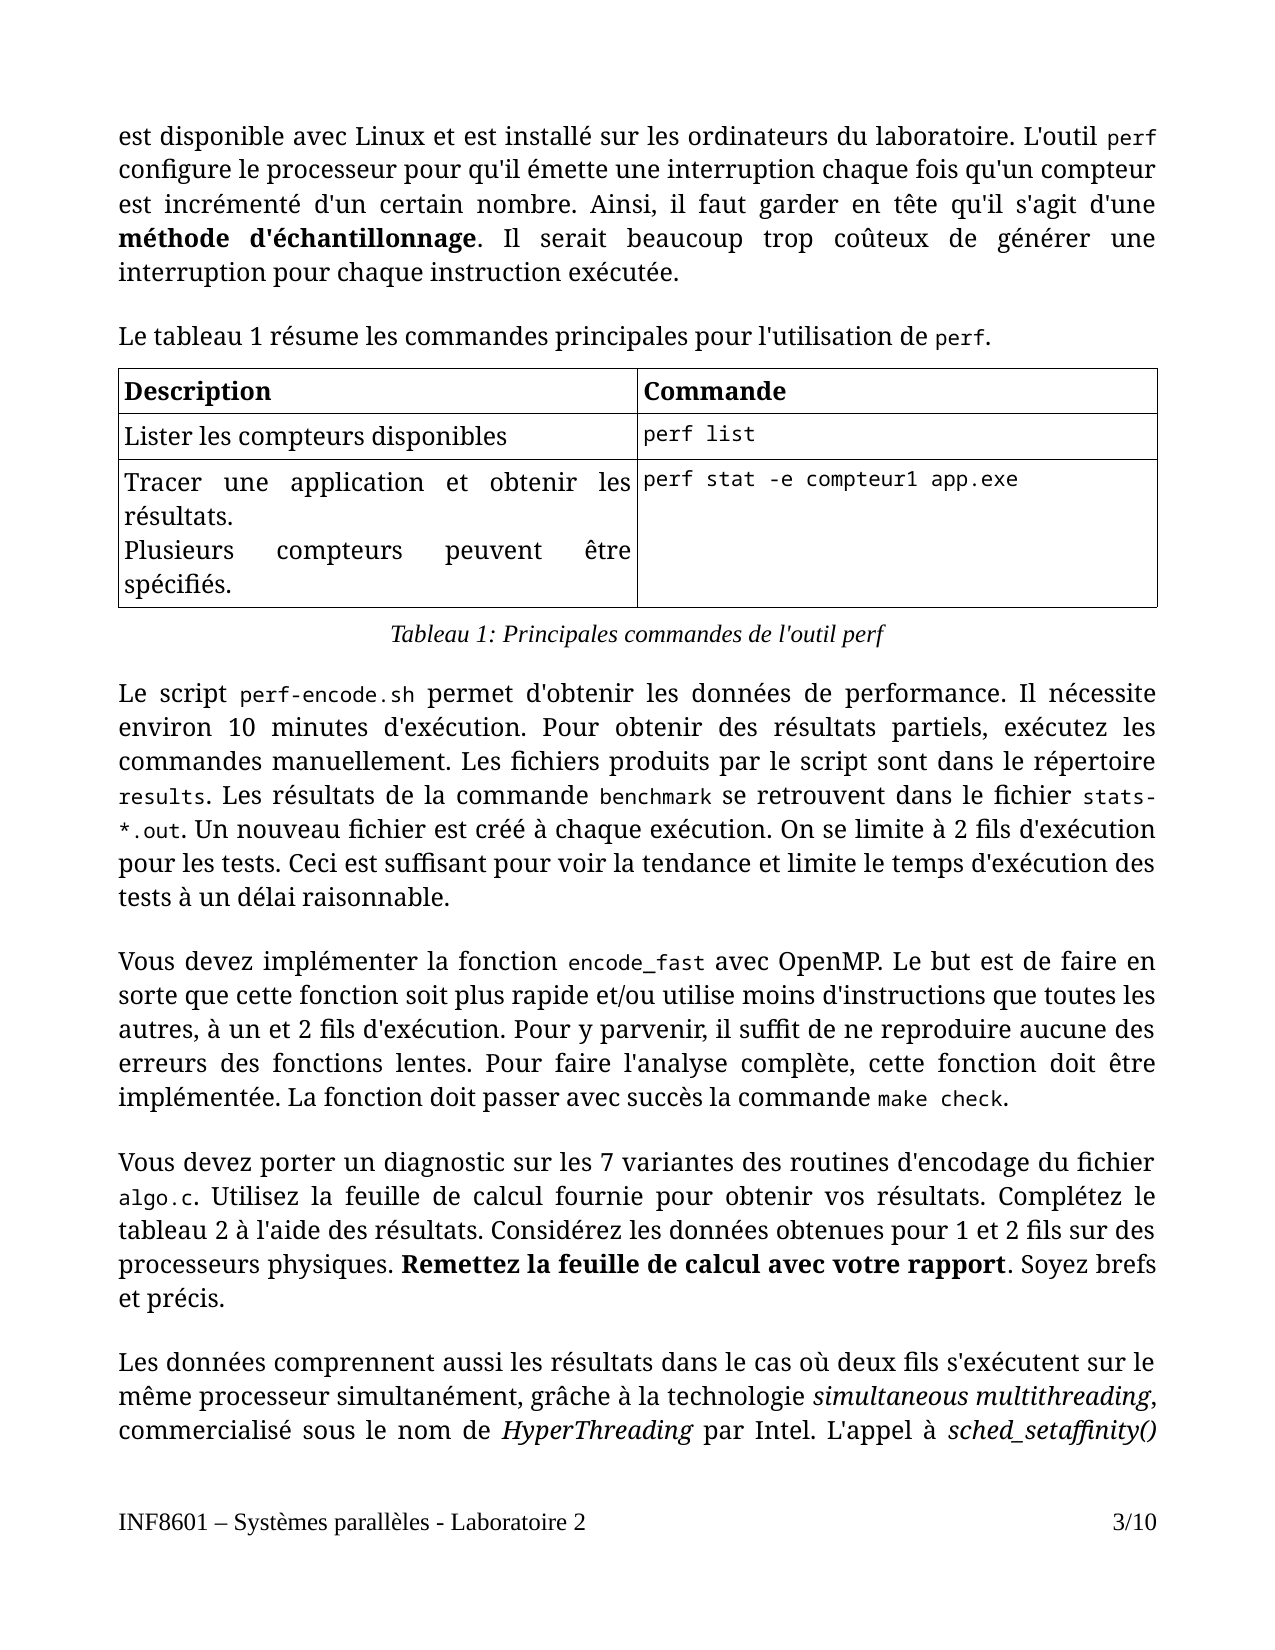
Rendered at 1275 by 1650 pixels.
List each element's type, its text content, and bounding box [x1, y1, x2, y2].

table_cell perf stat -e compteur1 app.exe [638, 460, 1157, 607]
table_header Commande [638, 369, 1157, 413]
table_header Description [119, 369, 637, 413]
text est disponible avec Linux et est installé sur les ordinateurs du laboratoire. L'outil perf configure le processeur pour qu'il émette une interruption chaque fois qu'un compteur est incrémenté d'un certain nombre. Ainsi, il faut garder en tête qu'il s'agit d'une méthode d'échantillonnage. Il serait beaucoup trop coûteux de générer une interruption pour chaque instruction exécutée. [118, 118, 1157, 288]
text Le tableau 1 résume les commandes principales pour l'utilisation de perf. [118, 318, 1157, 352]
text Le script perf-encode.sh permet d'obtenir les données de performance. Il nécessite environ 10 minutes d'exécution. Pour obtenir des résultats partiels, exécutez les commandes manuellement. Les fichiers produits par le script sont dans le répertoire results. Les résultats de la commande benchmark se retrouvent dans le fichier stats-*.out. Un nouveau fichier est créé à chaque exécution. On se limite à 2 fils d'exécution pour les tests. Ceci est suffisant pour voir la tendance et limite le temps d'exécution des tests à un délai raisonnable. [118, 675, 1157, 914]
text Vous devez porter un diagnostic sur les 7 variantes des routines d'encodage du fichier algo.c. Utilisez la feuille de calcul fournie pour obtenir vos résultats. Complétez le tableau 2 à l'aide des résultats. Considérez les données obtenues pour 1 et 2 fils sur des processeurs physiques. Remettez la feuille de calcul avec votre rapport. Soyez brefs et précis. [118, 1144, 1157, 1314]
text Vous devez implémenter la fonction encode_fast avec OpenMP. Le but est de faire en sorte que cette fonction soit plus rapide et/ou utilise moins d'instructions que toutes les autres, à un et 2 fils d'exécution. Pour y parvenir, il suffit de ne reproduire aucune des erreurs des fonctions lentes. Pour faire l'analyse complète, cette fonction doit être implémentée. La fonction doit passer avec succès la commande make check. [118, 944, 1157, 1114]
text Tableau 1: Principales commandes de l'outil perf [118, 619, 1157, 648]
table_cell Tracer une application et obtenir les résultats. Plusieurs compteurs peuvent être spécifiés. [119, 460, 637, 607]
table_cell Lister les compteurs disponibles [119, 414, 637, 459]
text Les données comprennent aussi les résultats dans le cas où deux fils s'exécutent sur le même processeur simultanément, grâche à la technologie simultaneous multithreading, commercialisé sous le nom de HyperThreading par Intel. L'appel à sched_setaffinity() [118, 1344, 1157, 1447]
table_cell perf list [638, 414, 1157, 459]
